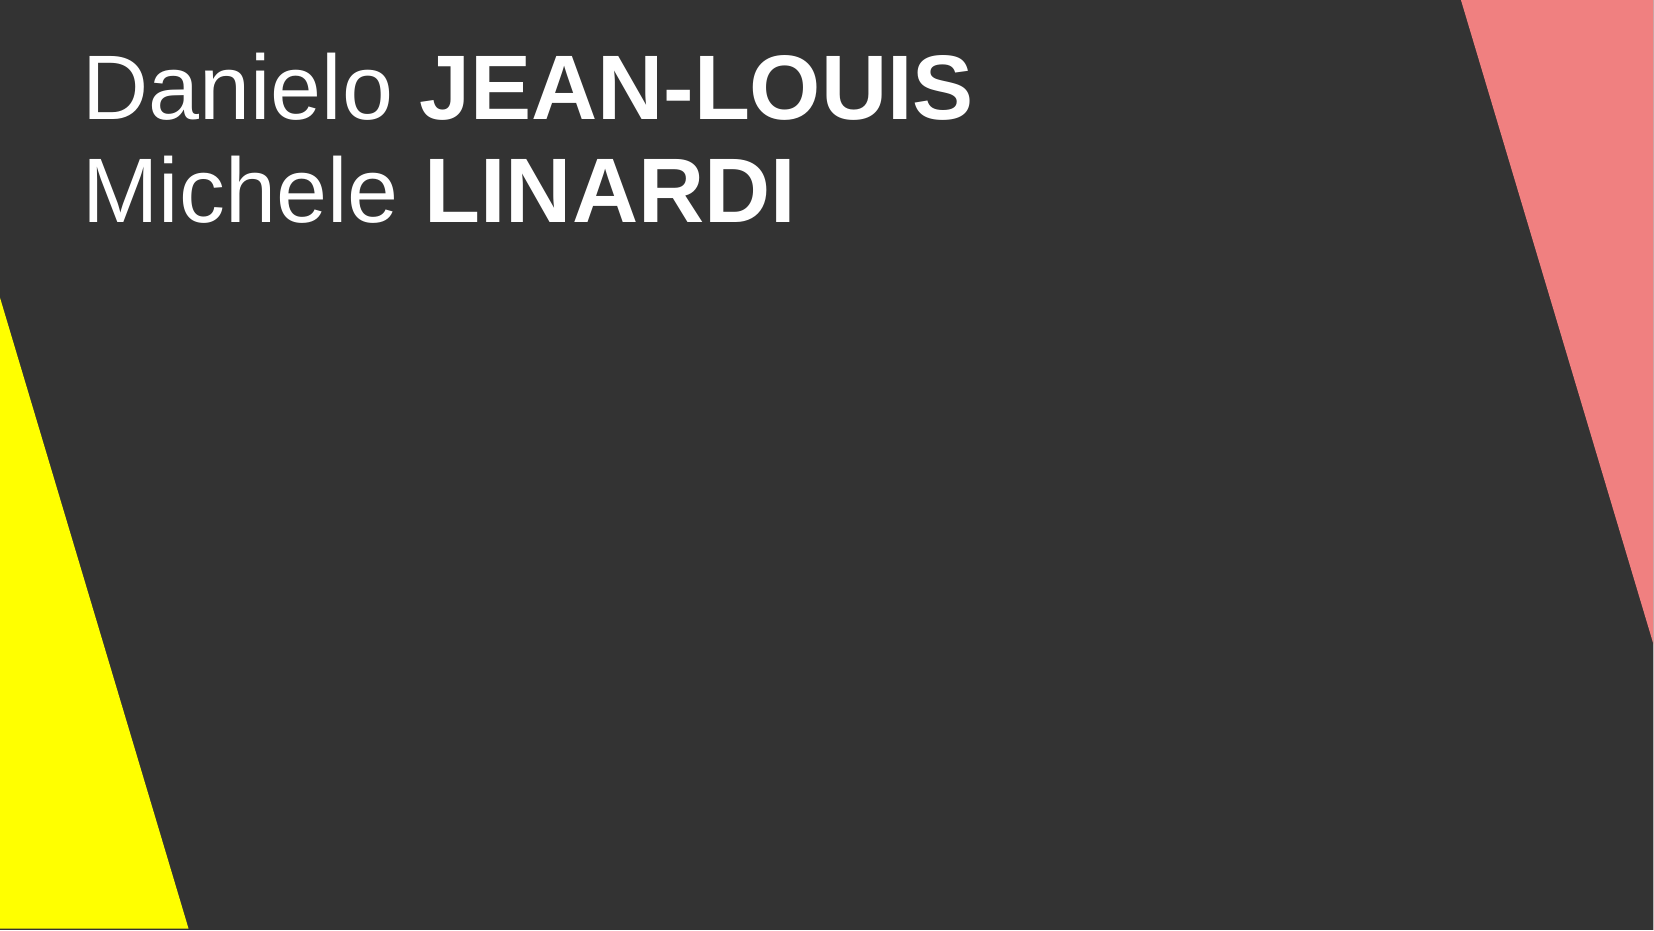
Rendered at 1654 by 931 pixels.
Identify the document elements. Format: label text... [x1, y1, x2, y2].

text_box [1460, 0, 1654, 647]
subtitle Danielo JEAN-LOUIS Michele LINARDI [82, 36, 1571, 758]
text_box [0, 297, 189, 929]
